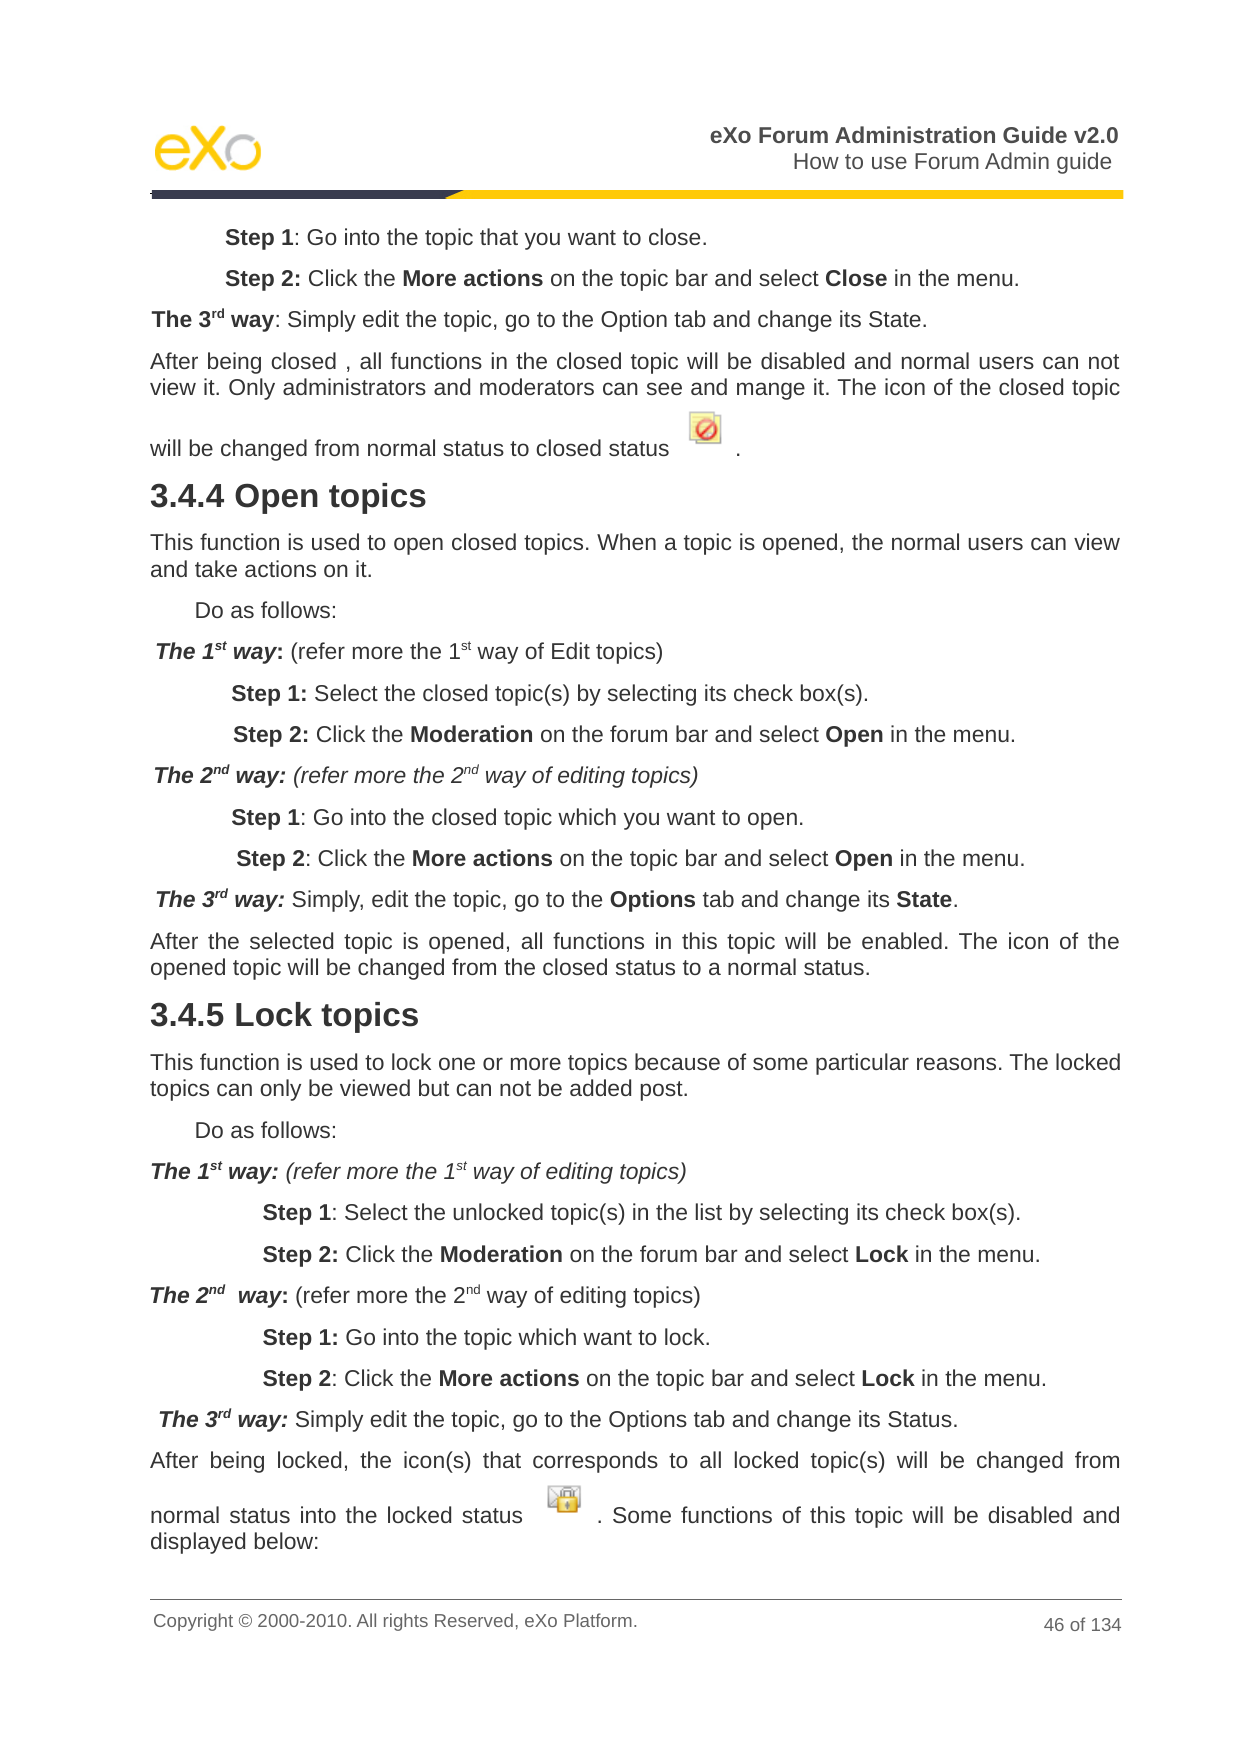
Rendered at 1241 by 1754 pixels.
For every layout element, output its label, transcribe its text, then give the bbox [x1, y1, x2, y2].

list Step 2: Click the More actions on the topic bar and select Lock in the menu. [225, 1365, 1122, 1391]
picture [151, 190, 1124, 199]
text The 1st way: (refer more the 1st way of editing topics) [150, 1158, 1122, 1184]
list Step 1: Go into the topic which want to lock. [225, 1323, 1122, 1350]
list The 3rd way: Simply edit the topic, go to the Option tab and change its State. [114, 306, 1122, 333]
text After being closed , all functions in the closed topic will be disabled and normal users can not view it. Only administrators and moderators can see and mange it. The icon of the closed topic will be changed from normal status to closed status . [150, 348, 1122, 461]
subtitle Lock topics [150, 996, 1122, 1034]
picture [540, 1481, 589, 1516]
list Step 2: Click the Moderation on the forum bar and select Lock in the menu. [225, 1241, 1122, 1267]
list The 2nd way: (refer more the 2nd way of editing topics) [116, 762, 1122, 789]
text After being locked, the icon(s) that corresponds to all locked topic(s) will be changed from normal status into the locked status . Some functions of this topic will be disabled and displayed below: [150, 1447, 1122, 1554]
list Step 2: Click the More actions on the topic bar and select Open in the menu. [198, 845, 1122, 871]
subtitle Open topics [150, 476, 1122, 514]
list Step 1: Go into the topic that you want to close. [187, 223, 1122, 250]
list Step 1: Select the unlocked topic(s) in the list by selecting its check box(s). [225, 1199, 1122, 1226]
list Step 2: Click the More actions on the topic bar and select Close in the menu. [187, 265, 1122, 291]
text Do as follows: [150, 597, 1122, 623]
text This function is used to open closed topics. When a topic is opened, the normal users can view and take actions on it. [150, 529, 1122, 582]
list The 3rd way: Simply edit the topic, go to the Options tab and change its Status. [120, 1406, 1122, 1432]
picture [683, 407, 728, 449]
text This function is used to lock one or more topics because of some particular reasons. The locked topics can only be viewed but can not be added post. [150, 1049, 1122, 1102]
list The 1st way: (refer more the 1st way of Edit topics) [117, 638, 1122, 665]
text Do as follows: [150, 1117, 1122, 1143]
list Step 2: Click the Moderation on the forum bar and select Open in the menu. [195, 721, 1122, 747]
list The 3rd way: Simply, edit the topic, go to the Options tab and change its State. [117, 886, 1122, 913]
text After the selected topic is opened, all functions in this topic will be enabled. The icon of the opened topic will be changed from the closed status to a normal status. [150, 928, 1122, 981]
list Step 1: Go into the closed topic which you want to open. [194, 804, 1122, 830]
picture [155, 125, 262, 171]
list Step 1: Select the closed topic(s) by selecting its check box(s). [194, 680, 1122, 706]
list The 2nd way: (refer more the 2nd way of editing topics) [123, 1282, 1122, 1308]
